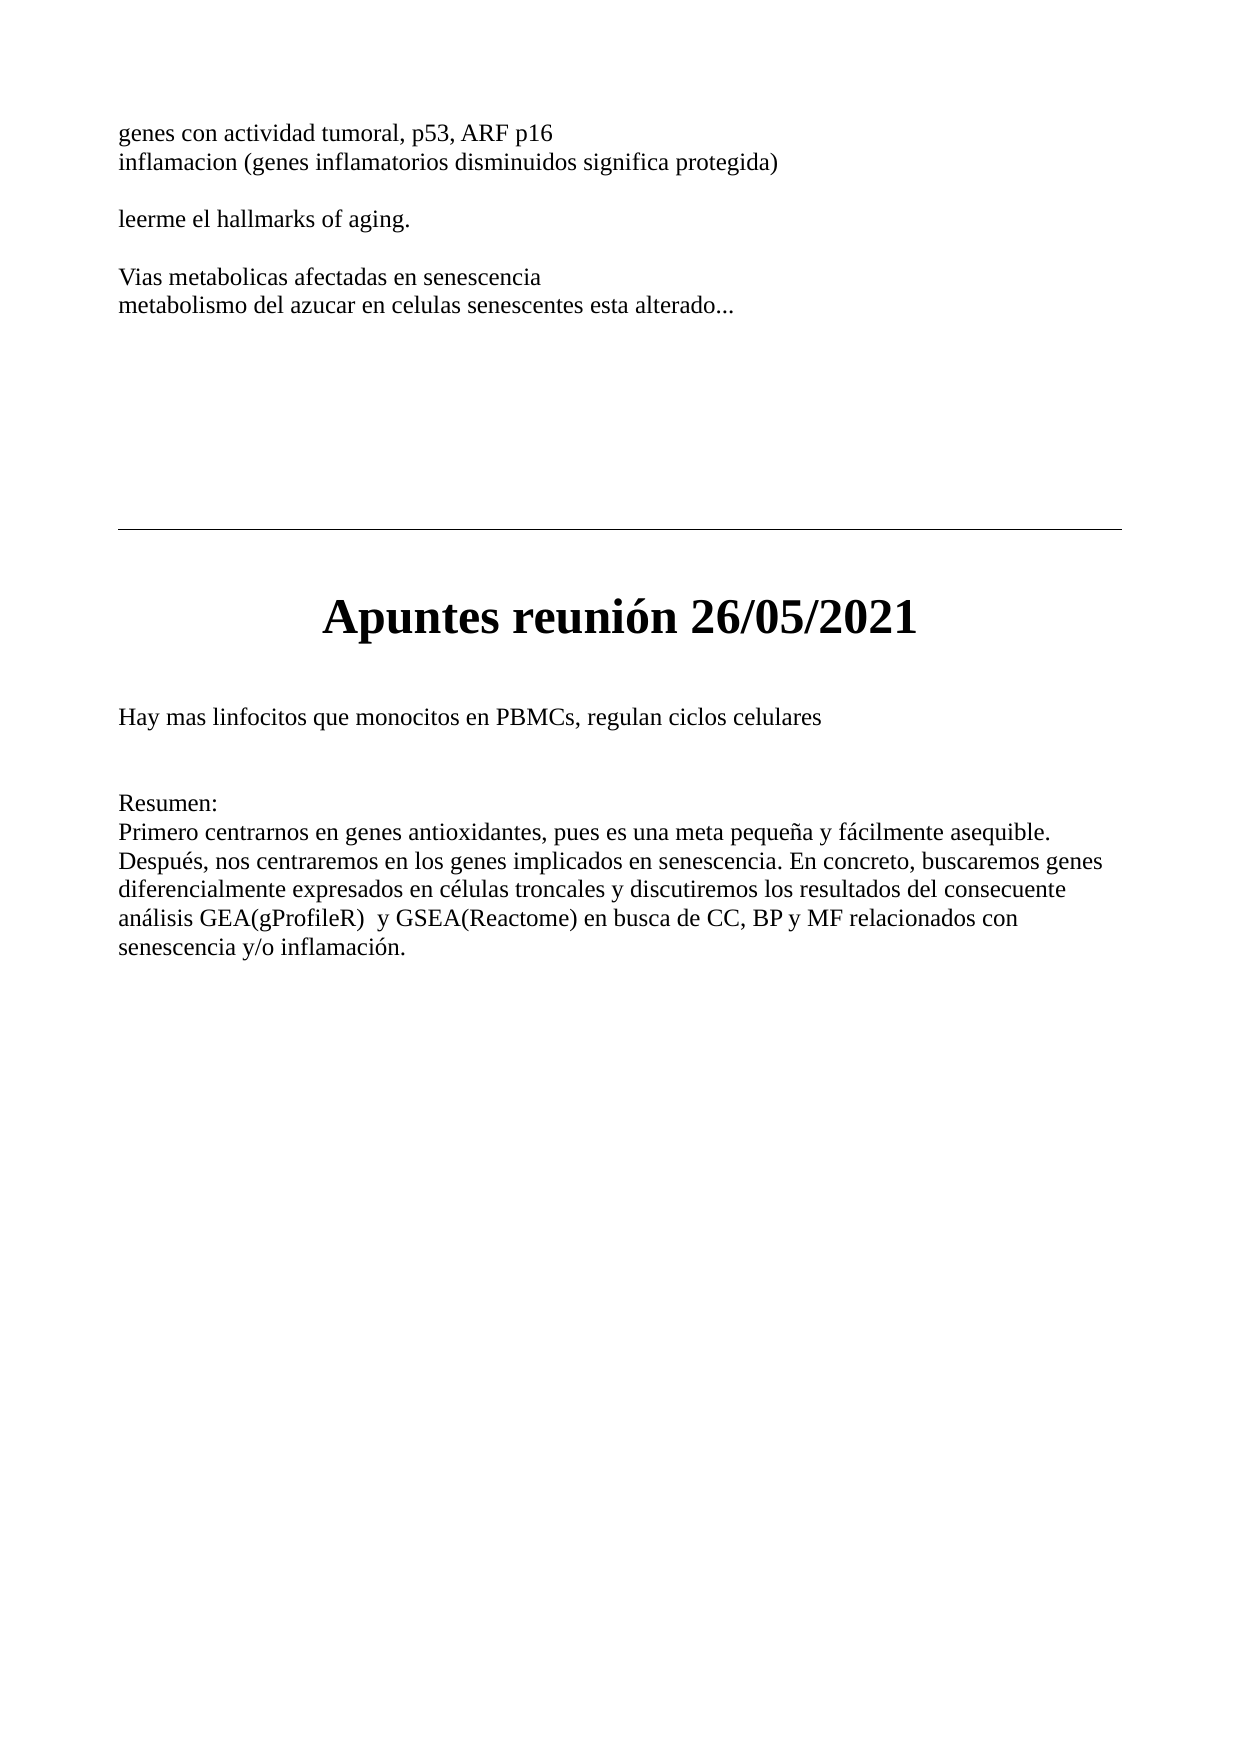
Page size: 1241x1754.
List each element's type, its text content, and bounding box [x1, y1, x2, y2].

text genes con actividad tumoral, p53, ARF p16 [118, 118, 1122, 147]
text inflamacion (genes inflamatorios disminuidos significa protegida) [118, 147, 1122, 176]
text Vias metabolicas afectadas en senescencia [118, 262, 1122, 291]
text metabolismo del azucar en celulas senescentes esta alterado... [118, 291, 1122, 319]
text Hay mas linfocitos que monocitos en PBMCs, regulan ciclos celulares [118, 702, 1122, 731]
text Resumen: [118, 788, 1122, 817]
text leerme el hallmarks of aging. [118, 204, 1122, 233]
text Después, nos centraremos en los genes implicados en senescencia. En concreto, buscaremos genes diferencialmente expresados en células troncales y discutiremos los resultados del consecuente análisis GEA(gProfileR) y GSEA(Reactome) en busca de CC, BP y MF relacionados con senescencia y/o inflamación. [118, 846, 1122, 961]
text Primero centrarnos en genes antioxidantes, pues es una meta pequeña y fácilmente asequible. [118, 817, 1122, 846]
text Apuntes reunión 26/05/2021 [118, 587, 1122, 644]
